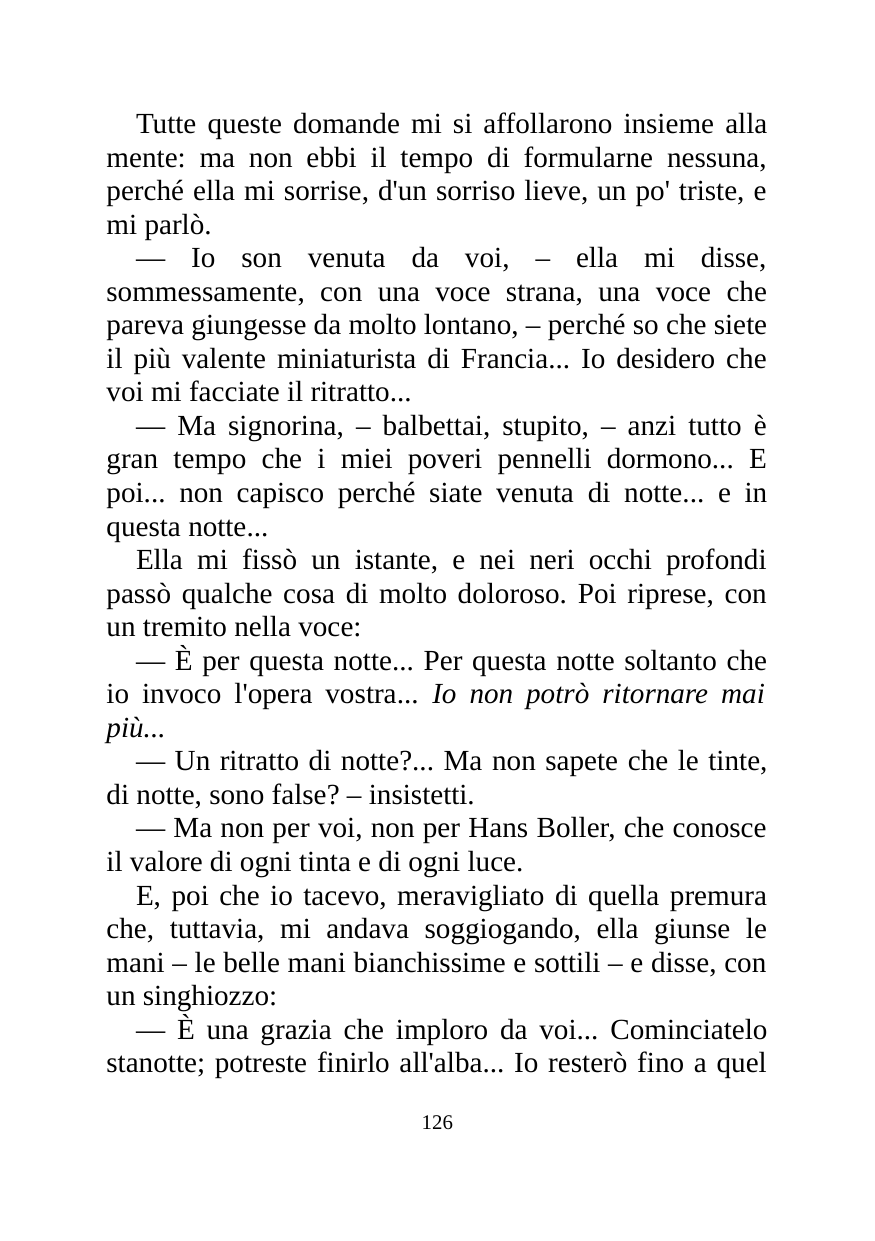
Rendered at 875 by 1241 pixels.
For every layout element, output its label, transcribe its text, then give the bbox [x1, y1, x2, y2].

text — Ma signorina, – balbettai, stupito, – anzi tutto è gran tempo che i miei poveri pennelli dormono... E poi... non capisco perché siate venuta di notte... e in questa notte... [106, 408, 768, 542]
text — Ma non per voi, non per Hans Boller, che conosce il valore di ogni tinta e di ogni luce. [106, 811, 768, 878]
text — È una grazia che imploro da voi... Cominciatelo stanotte; potreste finirlo all'alba... Io resterò fino a quel [106, 1012, 768, 1079]
text — Io son venuta da voi, – ella mi disse, sommessamente, con una voce strana, una voce che pareva giungesse da molto lontano, – perché so che siete il più valente miniaturista di Francia... Io desidero che voi mi facciate il ritratto... [106, 240, 768, 408]
text Tutte queste domande mi si affollarono insieme alla mente: ma non ebbi il tempo di formularne nessuna, perché ella mi sorrise, d'un sorriso lieve, un po' triste, e mi parlò. [106, 106, 768, 240]
text Ella mi fissò un istante, e nei neri occhi profondi passò qualche cosa di molto doloroso. Poi riprese, con un tremito nella voce: [106, 542, 768, 643]
text — Un ritratto di notte?... Ma non sapete che le tinte, di notte, sono false? – insistetti. [106, 743, 768, 811]
text E, poi che io tacevo, meravigliato di quella premura che, tuttavia, mi andava soggiogando, ella giunse le mani – le belle mani bianchissime e sottili – e disse, con un singhiozzo: [106, 878, 768, 1012]
text — È per questa notte... Per questa notte soltanto che io invoco l'opera vostra... Io non potrò ritornare mai più... [106, 643, 768, 743]
